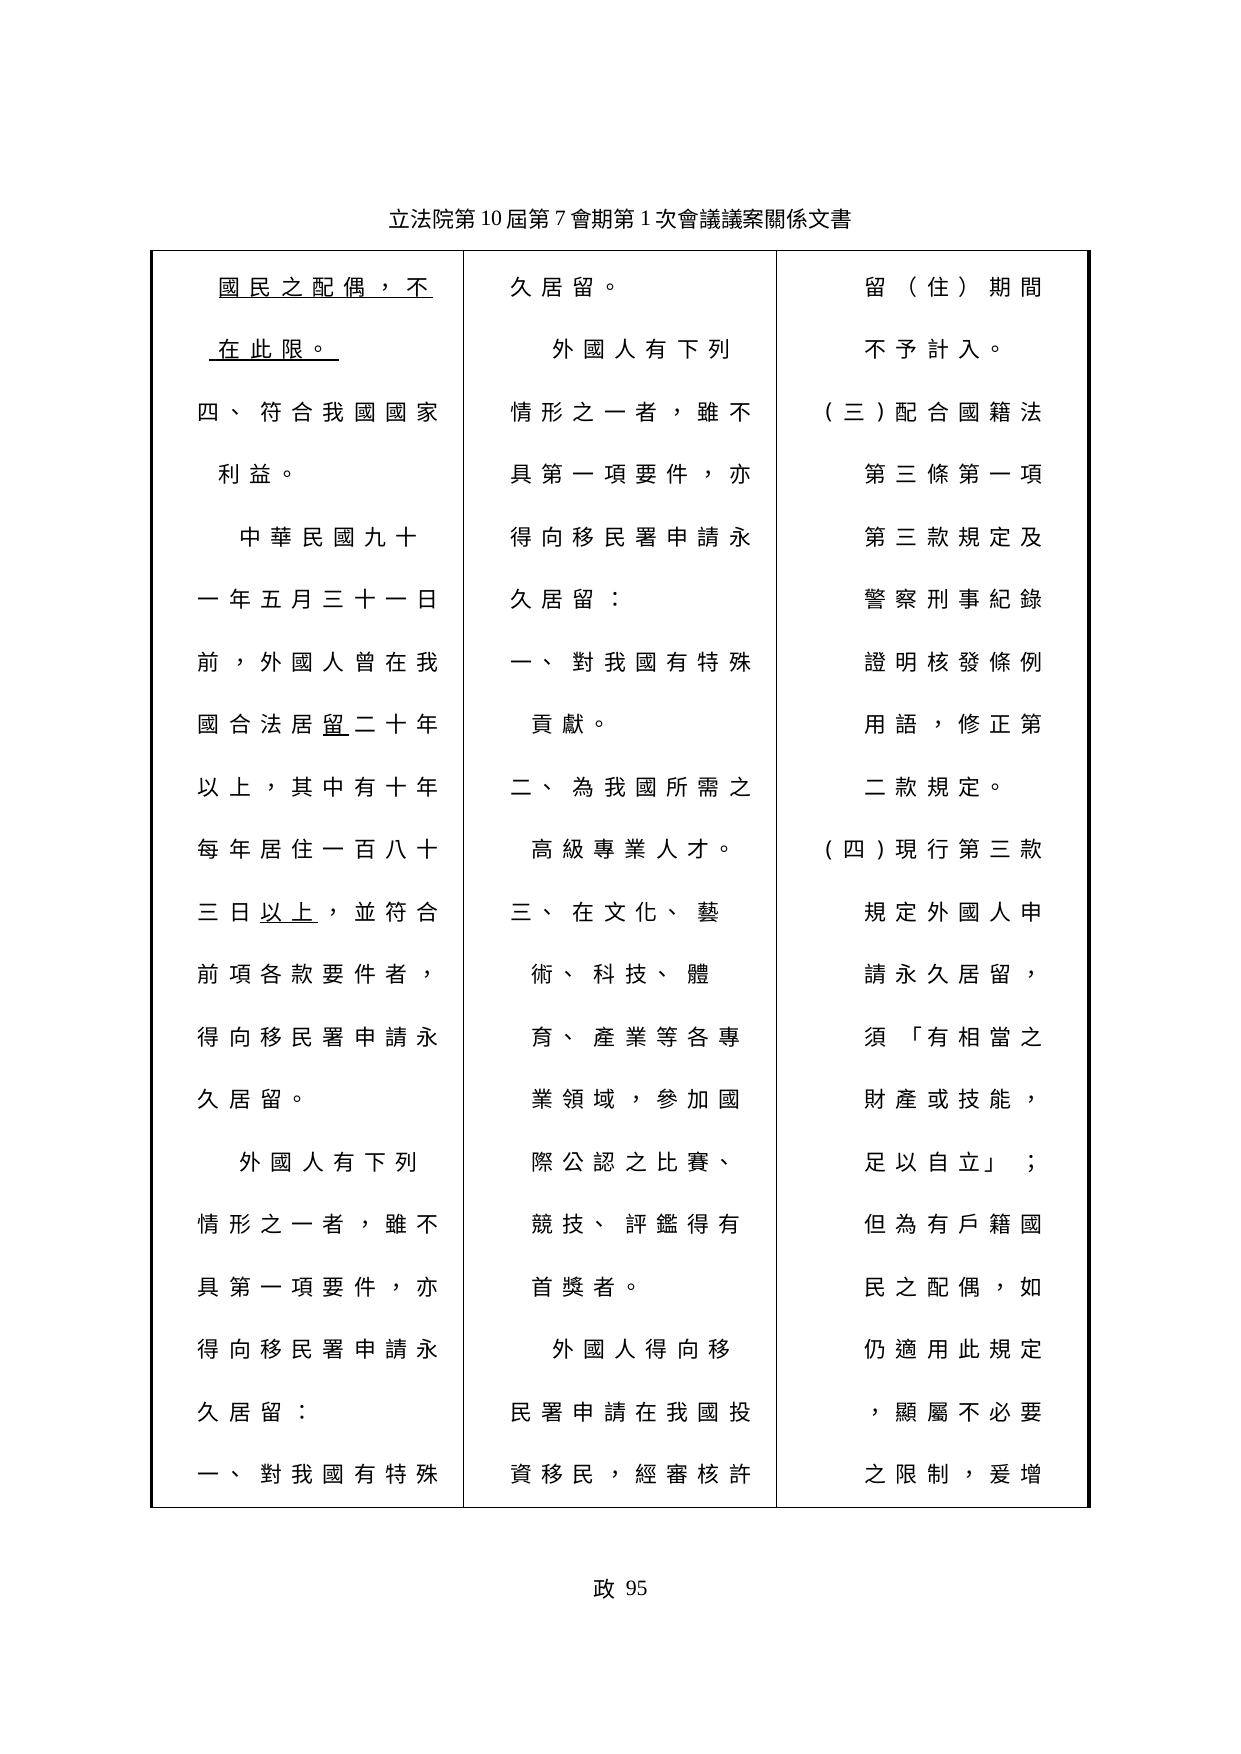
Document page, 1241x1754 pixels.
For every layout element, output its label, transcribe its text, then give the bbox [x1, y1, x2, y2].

table_cell 國民之配偶，不在此限。 四、符合我國國家利益。 中華民國九十一年五月三十一日前，外國人曾在我國合法居留二十年以上，其中有十年每年居住一百八十三日以上，並符合前項各款要件者，得向移民署申請永久居留。 外國人有下列情形之一者，雖不具第一項要件，亦得向移民署申請永久居留： 一、對我國有特殊 [153, 251, 463, 1507]
table_cell 留（住）期間不予計入。 (三)配合國籍法第三條第一項第三款規定及警察刑事紀錄證明核發條例用語，修正第二款規定。 (四)現行第三款規定外國人申請永久居留，須「有相當之財產或技能，足以自立」；但為有戶籍國民之配偶，如仍適用此規定，顯屬不必要之限制，爰增 [777, 251, 1087, 1507]
table_cell 久居留。 外國人有下列情形之一者，雖不具第一項要件，亦得向移民署申請永久居留： 一、對我國有特殊貢獻。 二、為我國所需之高級專業人才。 三、在文化、藝術、科技、體育、產業等各專業領域，參加國際公認之比賽、競技、評鑑得有首獎者。 外國人得向移民署申請在我國投資移民，經審核許 [464, 251, 776, 1507]
